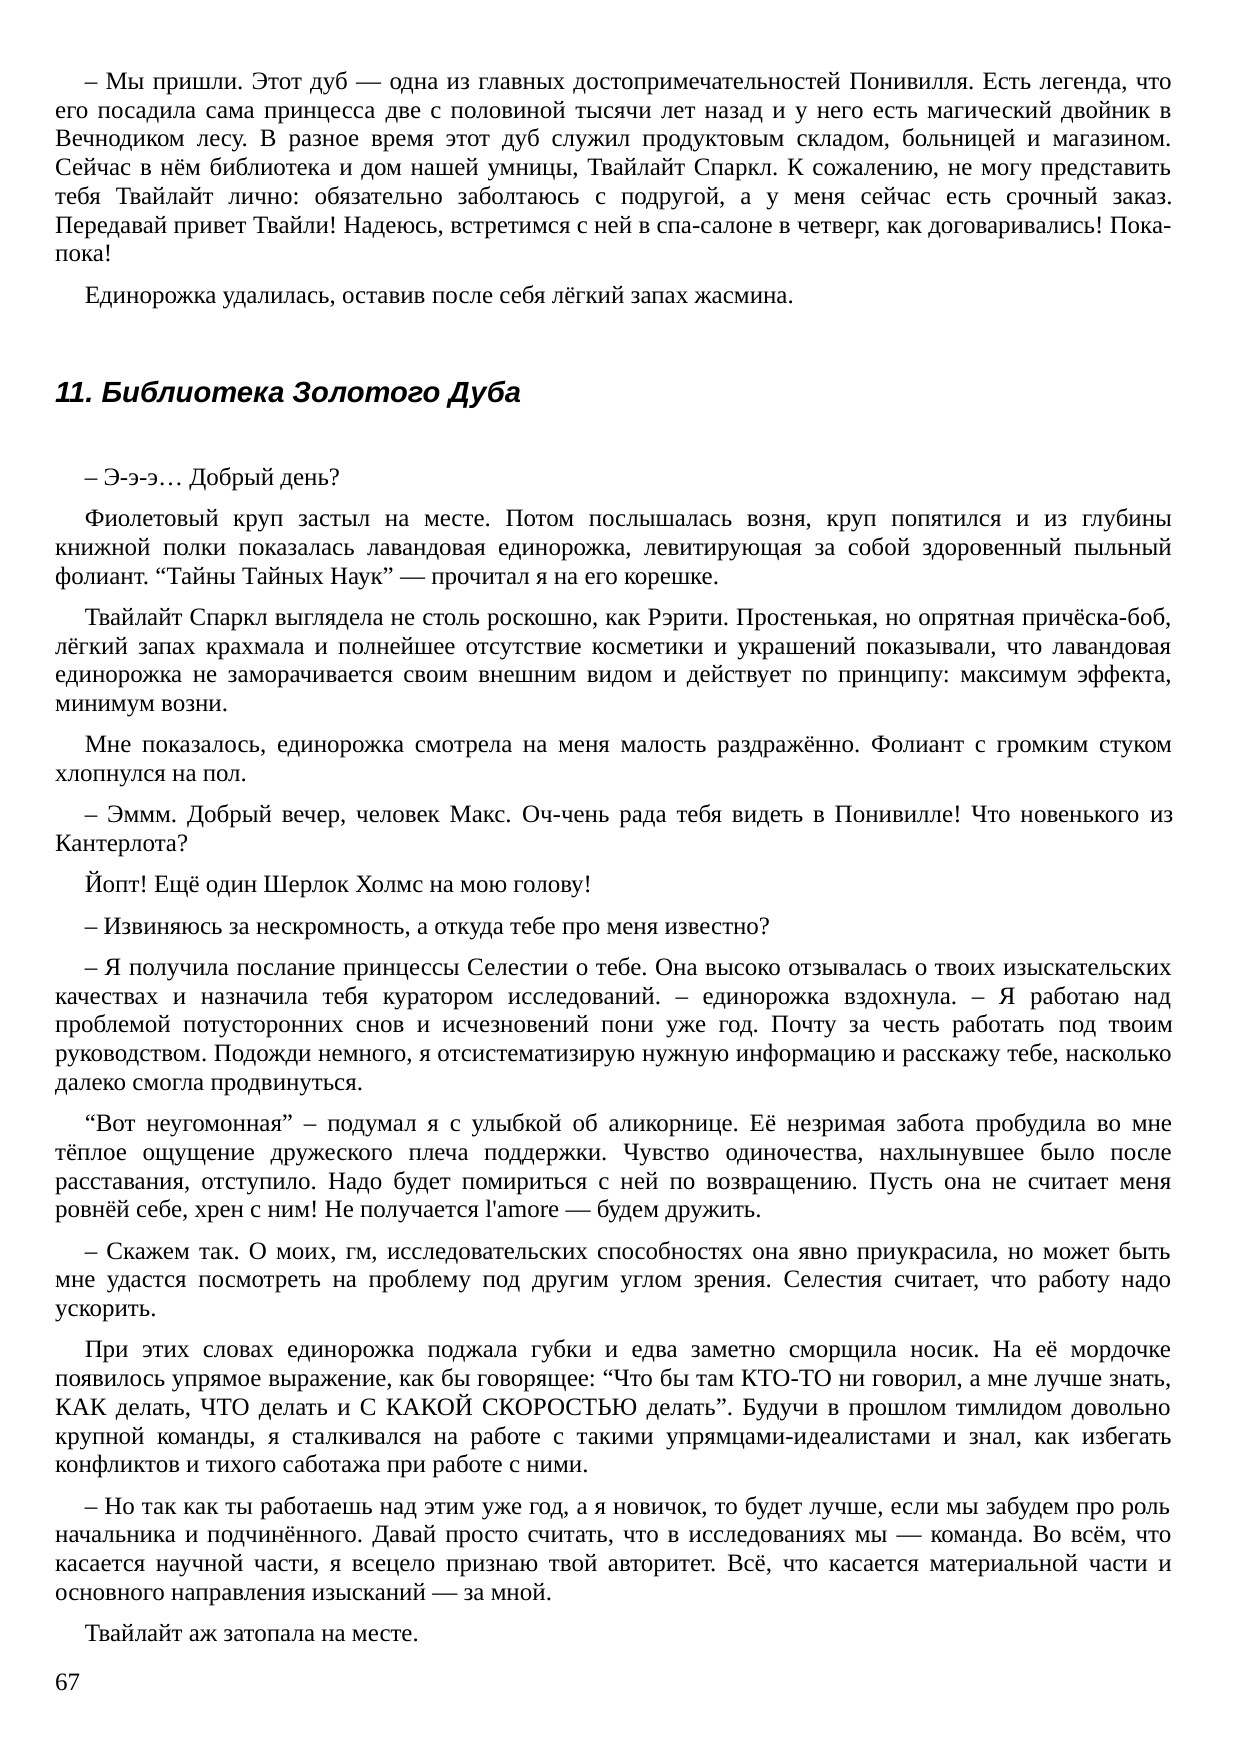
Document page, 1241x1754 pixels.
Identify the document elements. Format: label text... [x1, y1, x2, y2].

subtitle 11. Библиотека Золотого Дуба [55, 375, 1173, 408]
text – Извиняюсь за нескромность, а откуда тебе про меня известно? [55, 911, 1173, 939]
text – Э-э-э… Добрый день? [55, 462, 1173, 491]
text – Мы пришли. Этот дуб — одна из главных достопримечательностей Понивилля. Есть легенда, что его посадила сама принцесса две с половиной тысячи лет назад и у него есть магический двойник в Вечнодиком лесу. В разное время этот дуб служил продуктовым складом, больницей и магазином. Сейчас в нём библиотека и дом нашей умницы, Твайлайт Спаркл. К сожалению, не могу представить тебя Твайлайт лично: обязательно заболтаюсь с подругой, а у меня сейчас есть срочный заказ. Передавай привет Твайли! Надеюсь, встретимся с ней в спа-салоне в четверг, как договаривались! Пока-пока! [55, 66, 1173, 267]
text – Эммм. Добрый вечер, человек Макс. Оч-чень рада тебя видеть в Понивилле! Что новенького из Кантерлота? [55, 799, 1173, 857]
text “Вот неугомонная” – подумал я с улыбкой об аликорнице. Её незримая забота пробудила во мне тёплое ощущение дружеского плеча поддержки. Чувство одиночества, нахлынувшее было после расставания, отступило. Надо будет помириться с ней по возвращению. Пусть она не считает меня ровнёй себе, хрен с ним! Не получается l'amore — будем дружить. [55, 1108, 1173, 1223]
text – Но так как ты работаешь над этим уже год, а я новичок, то будет лучше, если мы забудем про роль начальника и подчинённого. Давай просто считать, что в исследованиях мы — команда. Во всём, что касается научной части, я всецело признаю твой авторитет. Всё, что касается материальной части и основного направления изысканий — за мной. [55, 1491, 1173, 1606]
text Твайлайт Спаркл выглядела не столь роскошно, как Рэрити. Простенькая, но опрятная причёска-боб, лёгкий запах крахмала и полнейшее отсутствие косметики и украшений показывали, что лавандовая единорожка не заморачивается своим внешним видом и действует по принципу: максимум эффекта, минимум возни. [55, 602, 1173, 717]
text Мне показалось, единорожка смотрела на меня малость раздражённо. Фолиант с громким стуком хлопнулся на пол. [55, 729, 1173, 787]
text Твайлайт аж затопала на месте. [55, 1618, 1173, 1647]
text При этих словах единорожка поджала губки и едва заметно сморщила носик. На её мордочке появилось упрямое выражение, как бы говорящее: “Что бы там КТО-ТО ни говорил, а мне лучше знать, КАК делать, ЧТО делать и С КАКОЙ СКОРОСТЬЮ делать”. Будучи в прошлом тимлидом довольно крупной команды, я сталкивался на работе с такими упрямцами-идеалистами и знал, как избегать конфликтов и тихого саботажа при работе с ними. [55, 1334, 1173, 1478]
text – Я получила послание принцессы Селестии о тебе. Она высоко отзывалась о твоих изыскательских качествах и назначила тебя куратором исследований. – единорожка вздохнула. – Я работаю над проблемой потусторонних снов и исчезновений пони уже год. Почту за честь работать под твоим руководством. Подожди немного, я отсистематизирую нужную информацию и расскажу тебе, насколько далеко смогла продвинуться. [55, 952, 1173, 1096]
text Йопт! Ещё один Шерлок Холмс на мою голову! [55, 869, 1173, 898]
text Фиолетовый круп застыл на месте. Потом послышалась возня, круп попятился и из глубины книжной полки показалась лавандовая единорожка, левитирующая за собой здоровенный пыльный фолиант. “Тайны Тайных Наук” — прочитал я на его корешке. [55, 503, 1173, 589]
text Единорожка удалилась, оставив после себя лёгкий запах жасмина. [55, 280, 1173, 308]
text – Скажем так. О моих, гм, исследовательских способностях она явно приукрасила, но может быть мне удастся посмотреть на проблему под другим углом зрения. Селестия считает, что работу надо ускорить. [55, 1236, 1173, 1322]
